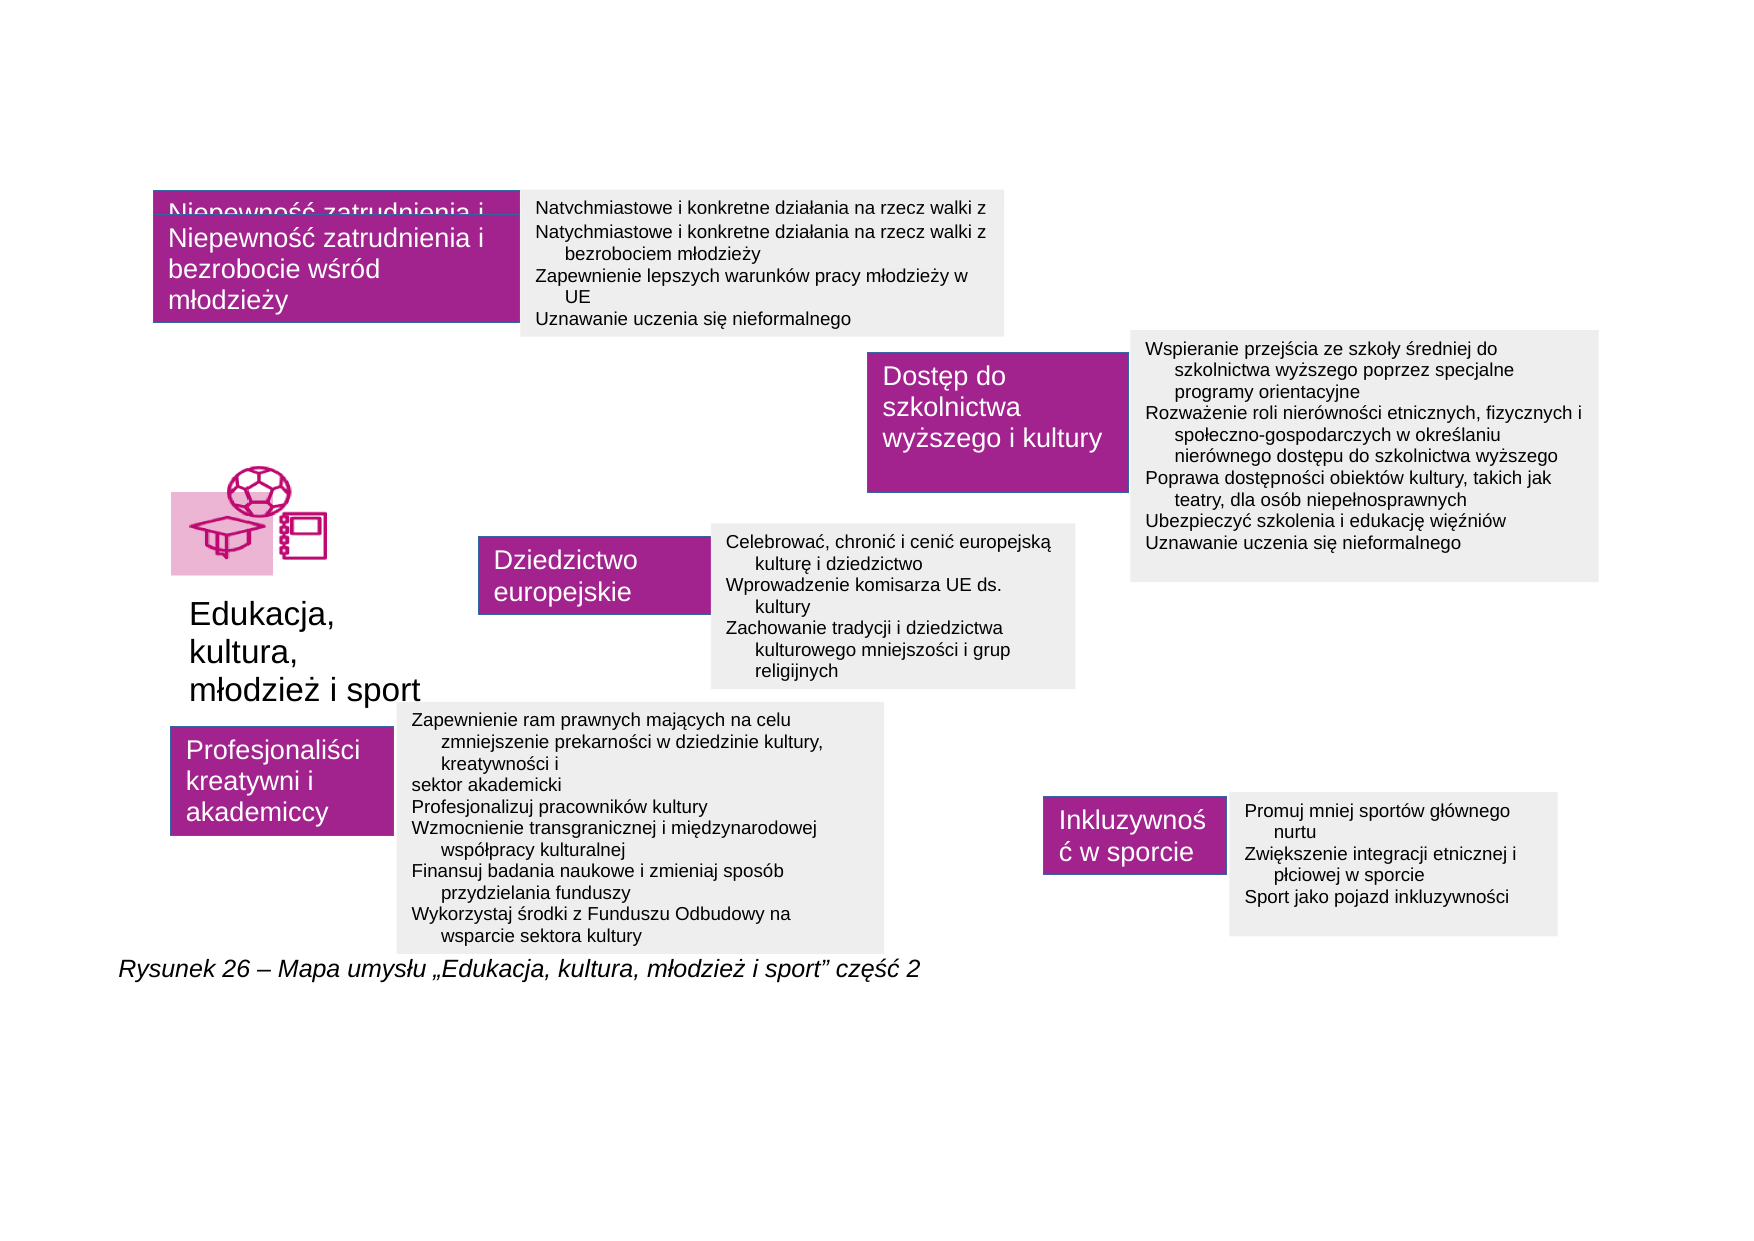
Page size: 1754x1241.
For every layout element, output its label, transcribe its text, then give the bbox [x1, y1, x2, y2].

picture [169, 464, 327, 579]
text Rysunek 26 – Mapa umysłu „Edukacja, kultura, młodzież i sport” część 2 [118, 226, 1623, 983]
